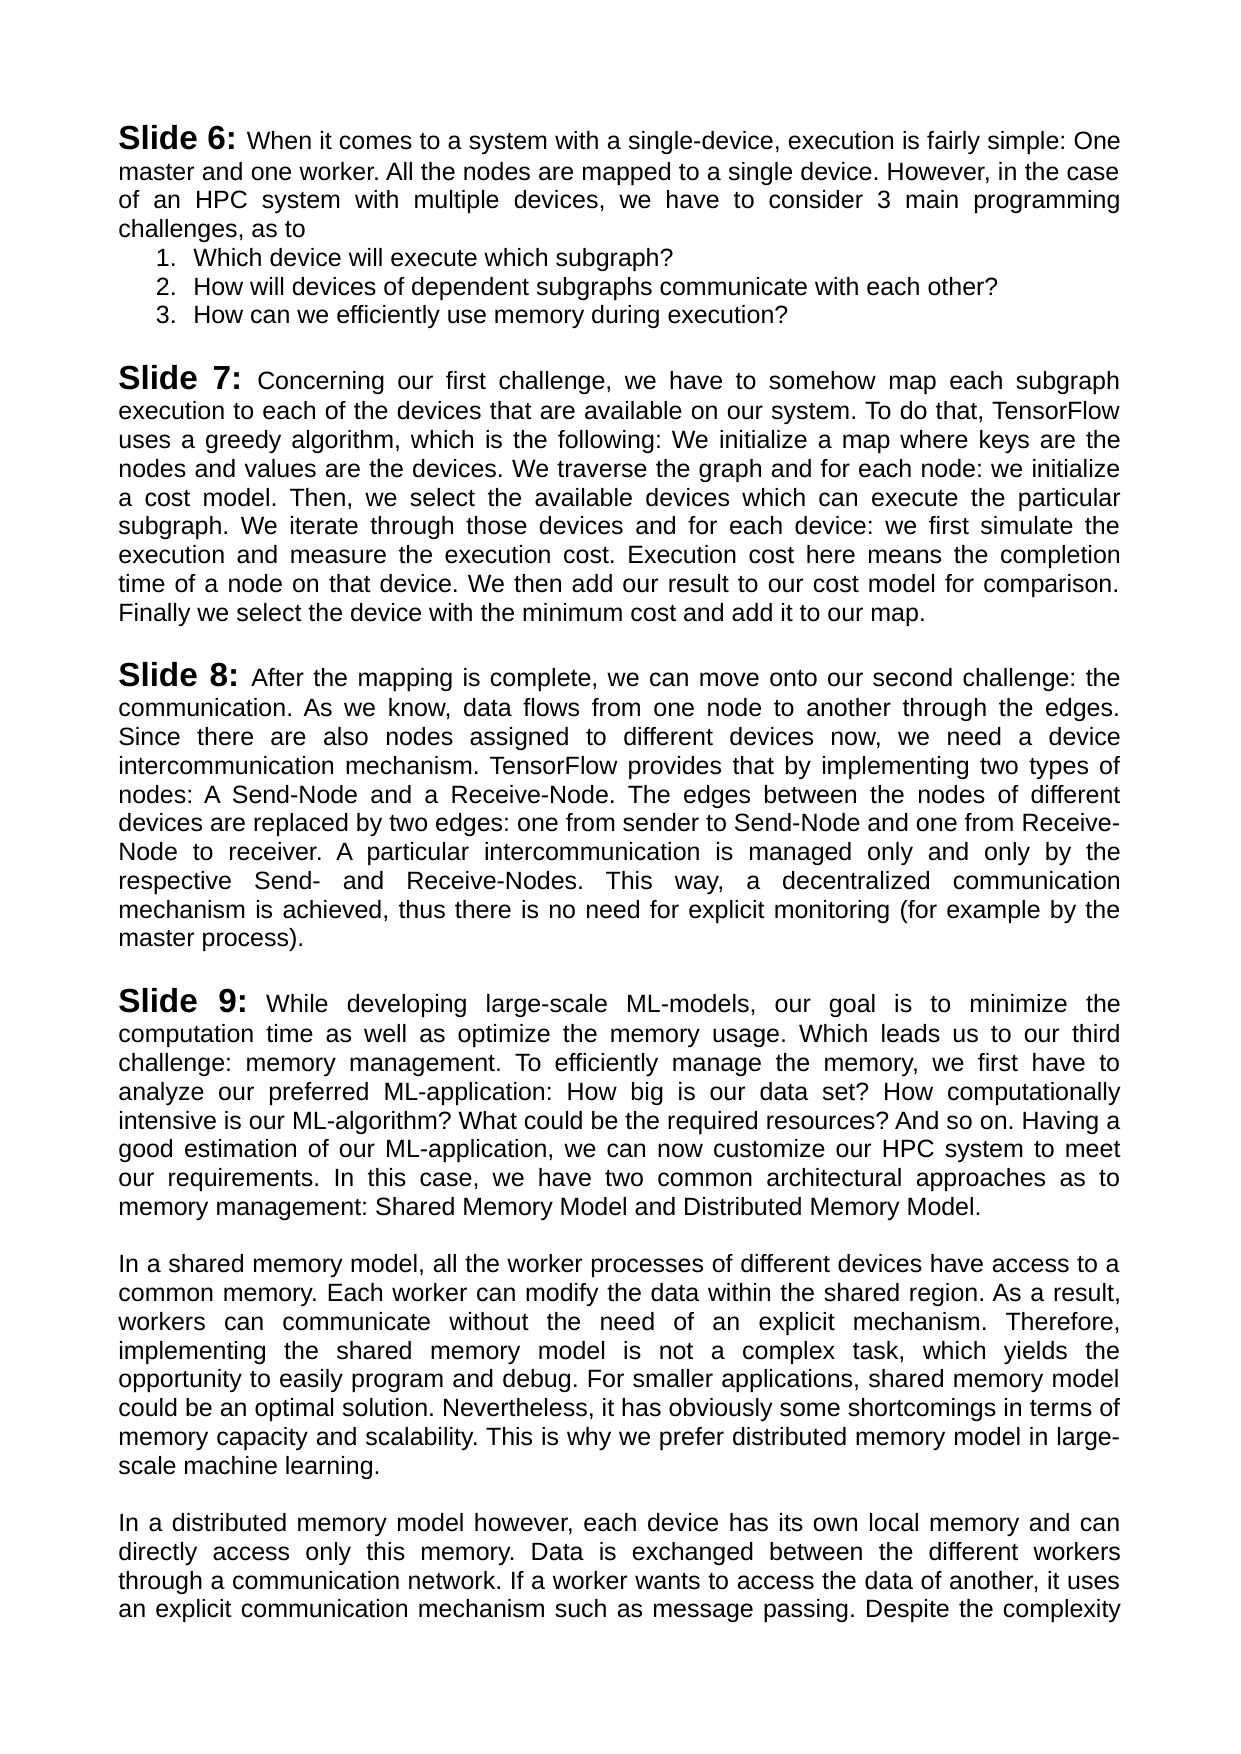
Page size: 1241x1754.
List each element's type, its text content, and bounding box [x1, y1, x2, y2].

text Slide 7: Concerning our first challenge, we have to somehow map each subgraph execution to each of the devices that are available on our system. To do that, TensorFlow uses a greedy algorithm, which is the following: We initialize a map where keys are the nodes and values are the devices. We traverse the graph and for each node: we initialize a cost model. Then, we select the available devices which can execute the particular subgraph. We iterate through those devices and for each device: we first simulate the execution and measure the execution cost. Execution cost here means the completion time of a node on that device. We then add our result to our cost model for comparison. Finally we select the device with the minimum cost and add it to our map. [118, 358, 1122, 626]
list How can we efficiently use memory during execution? [156, 300, 1122, 329]
list Which device will execute which subgraph? [156, 243, 1122, 272]
text Slide 8: After the mapping is complete, we can move onto our second challenge: the communication. As we know, data flows from one node to another through the edges. Since there are also nodes assigned to different devices now, we need a device intercommunication mechanism. TensorFlow provides that by implementing two types of nodes: A Send-Node and a Receive-Node. The edges between the nodes of different devices are replaced by two edges: one from sender to Send-Node and one from Receive-Node to receiver. A particular intercommunication is managed only and only by the respective Send- and Receive-Nodes. This way, a decentralized communication mechanism is achieved, thus there is no need for explicit monitoring (for example by the master process). [118, 655, 1122, 952]
text Slide 6: When it comes to a system with a single-device, execution is fairly simple: One master and one worker. All the nodes are mapped to a single device. However, in the case of an HPC system with multiple devices, we have to consider 3 main programming challenges, as to [118, 118, 1122, 243]
text In a distributed memory model however, each device has its own local memory and can directly access only this memory. Data is exchanged between the different workers through a communication network. If a worker wants to access the data of another, it uses an explicit communication mechanism such as message passing. Despite the complexity [118, 1508, 1122, 1623]
list How will devices of dependent subgraphs communicate with each other? [156, 272, 1122, 300]
text Slide 9: While developing large-scale ML-models, our goal is to minimize the computation time as well as optimize the memory usage. Which leads us to our third challenge: memory management. To efficiently manage the memory, we first have to analyze our preferred ML-application: How big is our data set? How computationally intensive is our ML-algorithm? What could be the required resources? And so on. Having a good estimation of our ML-application, we can now customize our HPC system to meet our requirements. In this case, we have two common architectural approaches as to memory management: Shared Memory Model and Distributed Memory Model. [118, 981, 1122, 1221]
text In a shared memory model, all the worker processes of different devices have access to a common memory. Each worker can modify the data within the shared region. As a result, workers can communicate without the need of an explicit mechanism. Therefore, implementing the shared memory model is not a complex task, which yields the opportunity to easily program and debug. For smaller applications, shared memory model could be an optimal solution. Nevertheless, it has obviously some shortcomings in terms of memory capacity and scalability. This is why we prefer distributed memory model in large-scale machine learning. [118, 1249, 1122, 1479]
